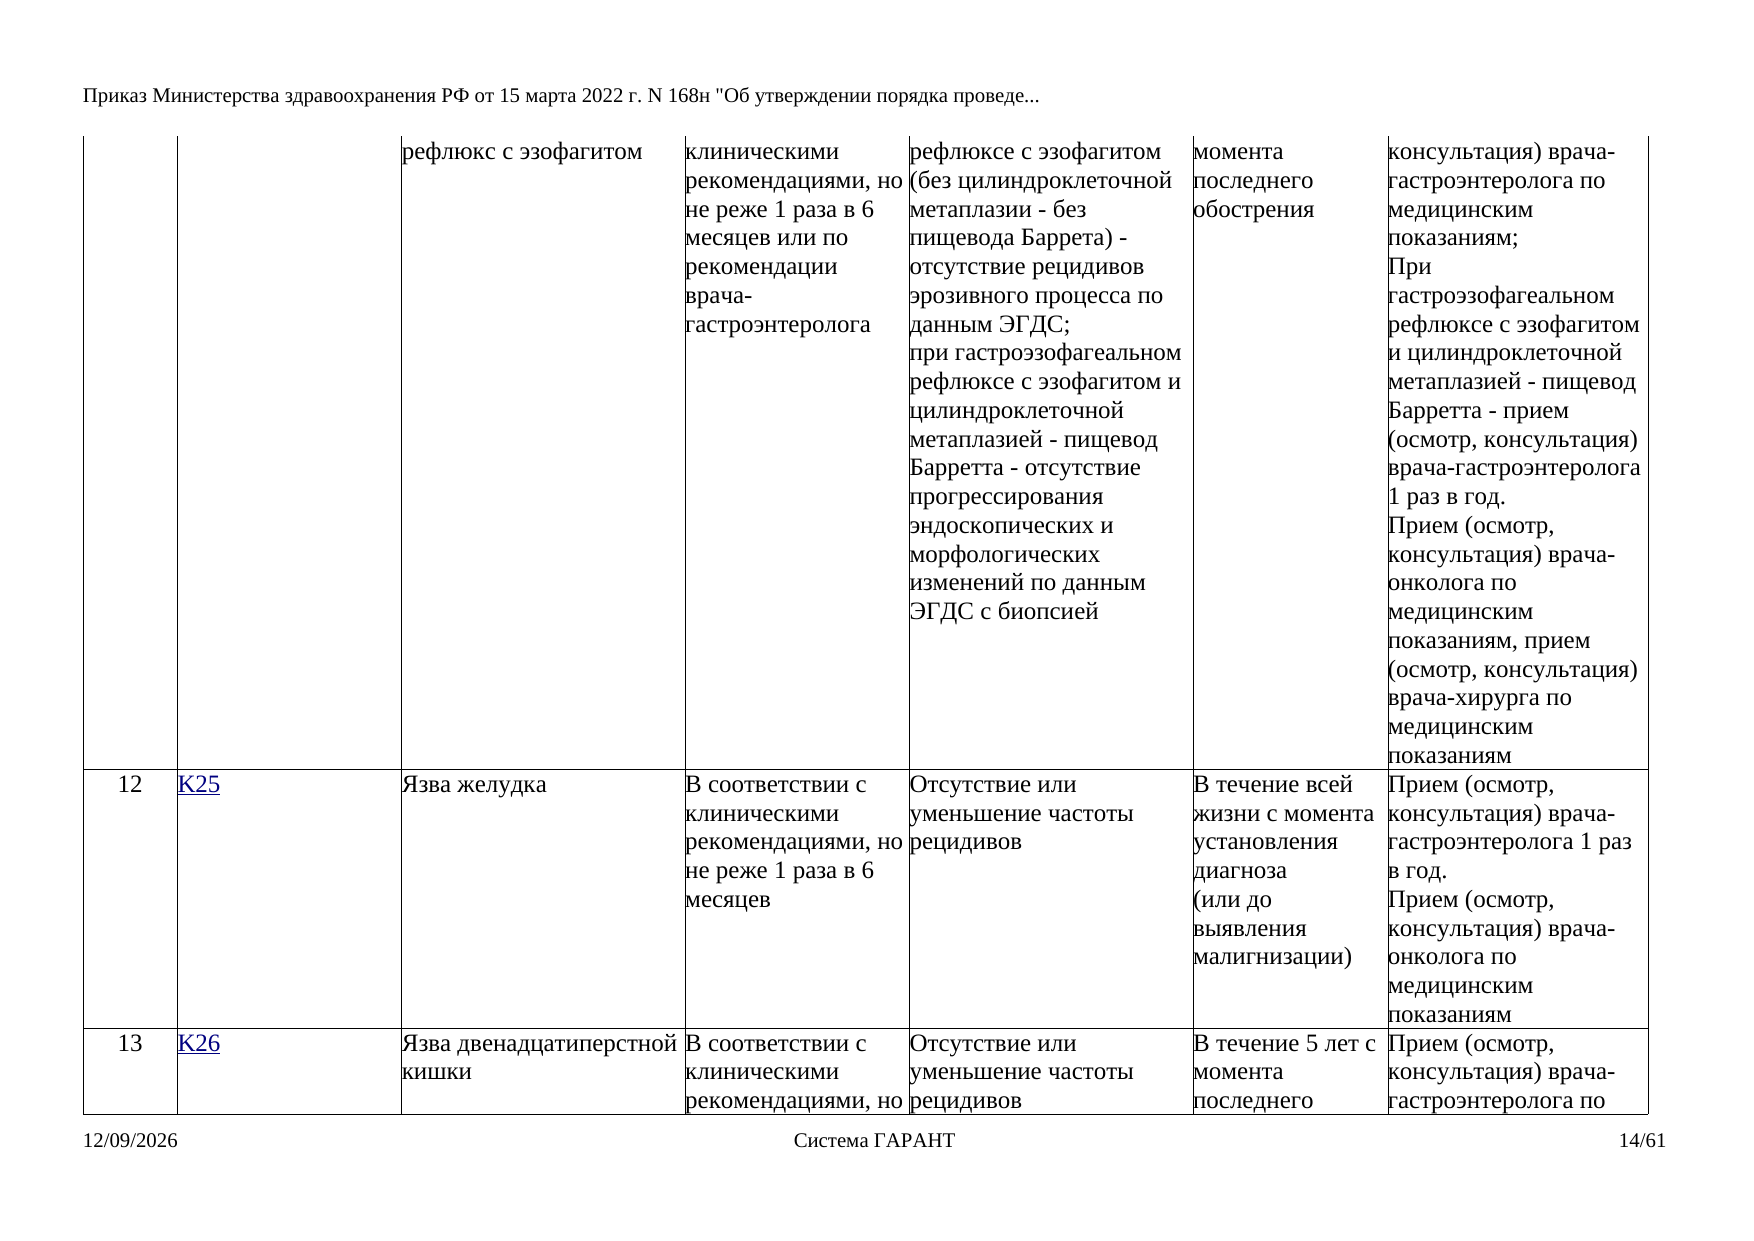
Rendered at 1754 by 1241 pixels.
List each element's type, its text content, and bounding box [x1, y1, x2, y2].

table_cell K25 [178, 770, 401, 1028]
table_cell рефлюксе с эзофагитом (без цилиндроклеточной метаплазии - без пищевода Баррета) - отсутствие рецидивов эрозивного процесса по данным ЭГДС; при гастроэзофагеальном рефлюксе с эзофагитом и цилиндроклеточной метаплазией - пищевод Барретта - отсутствие прогрессирования эндоскопических и морфологических изменений по данным ЭГДС с биопсией [910, 136, 1193, 769]
table_cell Язва двенадцатиперстной кишки [402, 1029, 685, 1114]
table_cell [178, 136, 401, 769]
table_cell В течение всей жизни с момента установления диагноза (или до выявления малигнизации) [1194, 770, 1388, 1028]
table_cell K26 [178, 1029, 401, 1114]
table_cell [84, 136, 177, 769]
table_cell В соответствии с клиническими рекомендациями, но [686, 1029, 909, 1114]
table_cell Отсутствие или уменьшение частоты рецидивов [910, 770, 1193, 1028]
table_cell 12 [84, 770, 177, 1028]
table_cell 13 [84, 1029, 177, 1114]
table_cell момента последнего обострения [1194, 136, 1388, 769]
table_cell В соответствии с клиническими рекомендациями, но не реже 1 раза в 6 месяцев [686, 770, 909, 1028]
table_cell Отсутствие или уменьшение частоты рецидивов [910, 1029, 1193, 1114]
table_cell клиническими рекомендациями, но не реже 1 раза в 6 месяцев или по рекомендации врача-гастроэнтеролога [686, 136, 909, 769]
table_cell рефлюкс с эзофагитом [402, 136, 685, 769]
table_cell консультация) врача-гастроэнтеролога по медицинским показаниям; При гастроэзофагеальном рефлюксе с эзофагитом и цилиндроклеточной метаплазией - пищевод Барретта - прием (осмотр, консультация) врача-гастроэнтеролога 1 раз в год. Прием (осмотр, консультация) врача-онколога по медицинским показаниям, прием (осмотр, консультация) врача-хирурга по медицинским показаниям [1389, 136, 1648, 769]
table_cell В течение 5 лет с момента последнего [1194, 1029, 1388, 1114]
table_cell Прием (осмотр, консультация) врача-гастроэнтеролога 1 раз в год. Прием (осмотр, консультация) врача-онколога по медицинским показаниям [1389, 770, 1648, 1028]
table_cell Прием (осмотр, консультация) врача-гастроэнтеролога по [1389, 1029, 1648, 1114]
table_cell Язва желудка [402, 770, 685, 1028]
